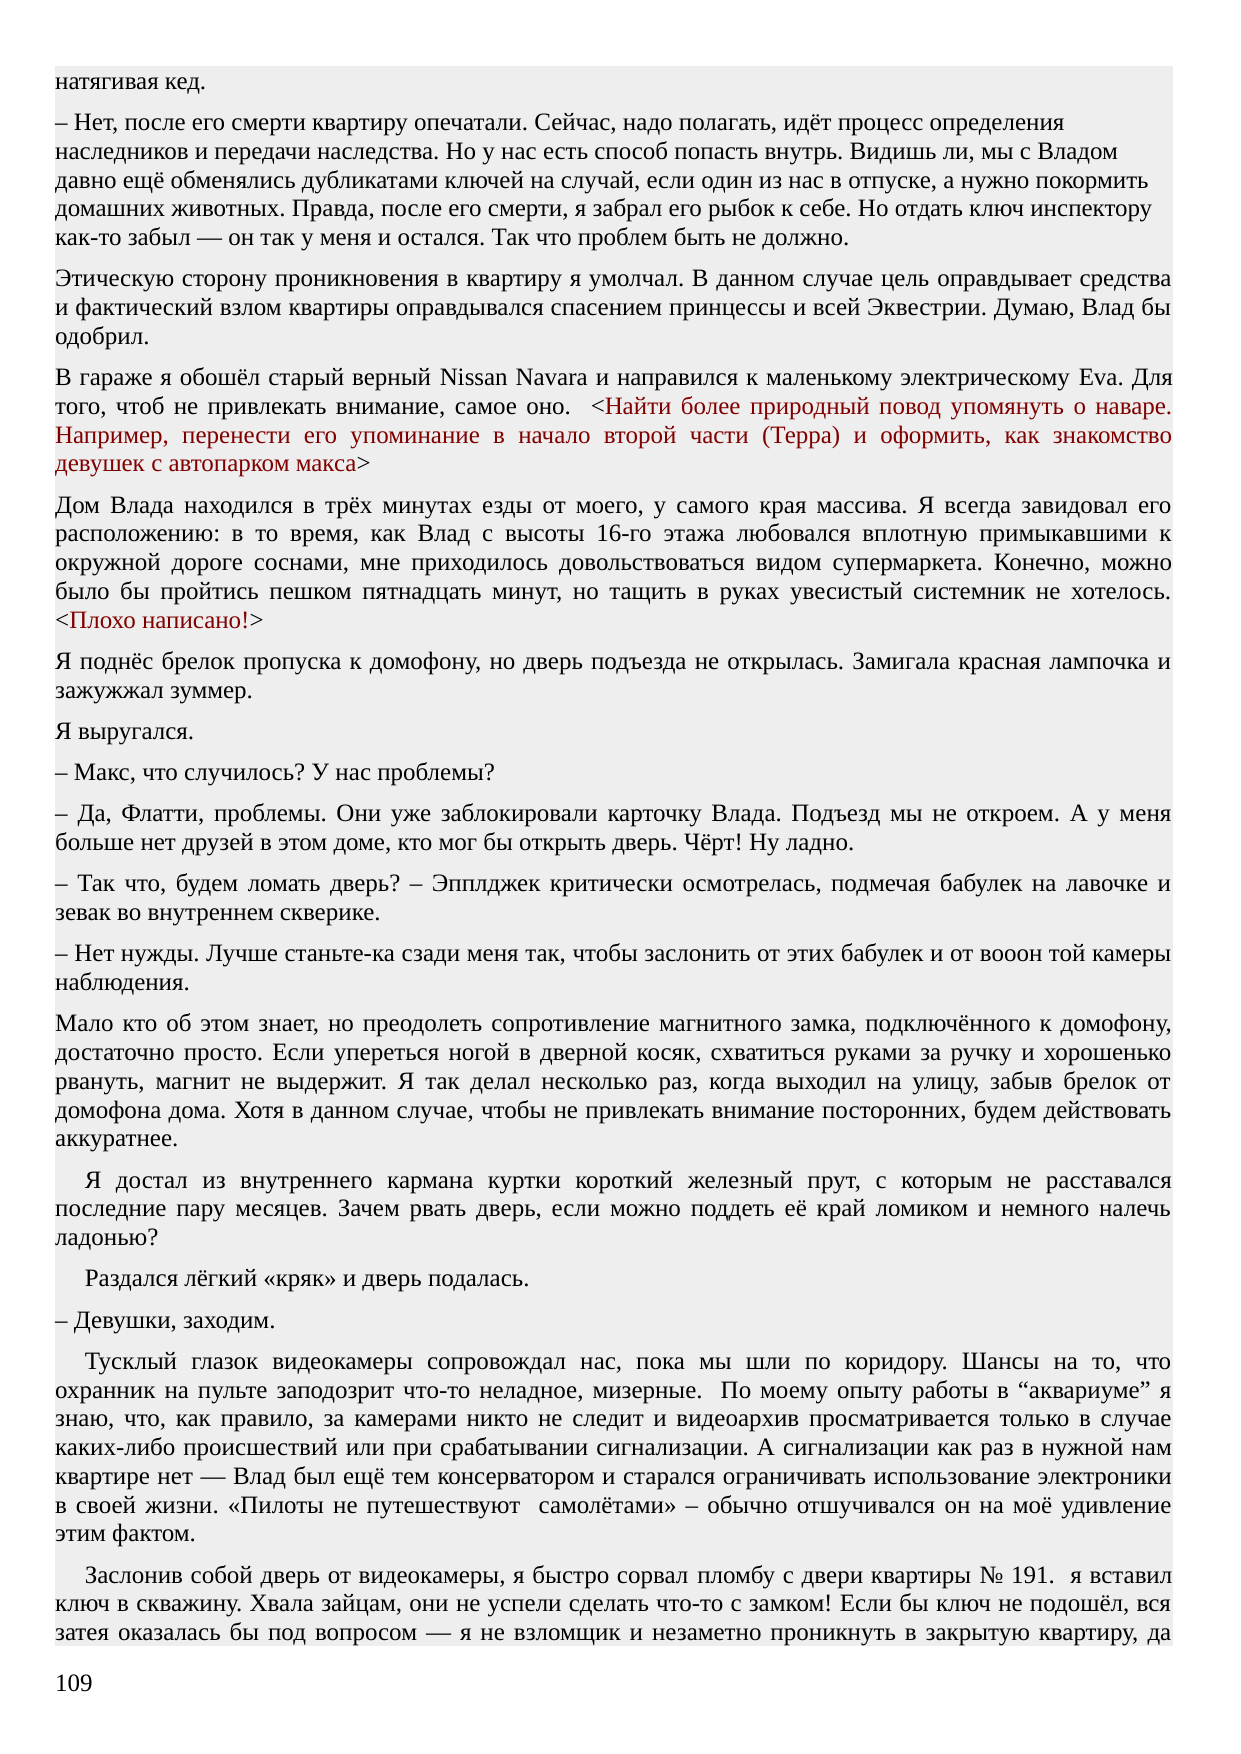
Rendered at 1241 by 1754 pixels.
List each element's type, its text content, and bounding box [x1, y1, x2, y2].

text Этическую сторону проникновения в квартиру я умолчал. В данном случае цель оправдывает средства и фактический взлом квартиры оправдывался спасением принцессы и всей Эквестрии. Думаю, Влад бы одобрил. [55, 263, 1173, 350]
text Я поднёс брелок пропуска к домофону, но дверь подъезда не открылась. Замигала красная лампочка и зажужжал зуммер. [55, 646, 1173, 703]
text Тусклый глазок видеокамеры сопровождал нас, пока мы шли по коридору. Шансы на то, что охранник на пульте заподозрит что-то неладное, мизерные. По моему опыту работы в “аквариуме” я знаю, что, как правило, за камерами никто не следит и видеоархив просматривается только в случае каких-либо происшествий или при срабатывании сигнализации. А сигнализации как раз в нужной нам квартире нет — Влад был ещё тем консерватором и старался ограничивать использование электроники в своей жизни. «Пилоты не путешествуют самолётами» – обычно отшучивался он на моё удивление этим фактом. [55, 1346, 1173, 1547]
text Я выругался. [55, 716, 1173, 745]
text – Так что, будем ломать дверь? – Эпплджек критически осмотрелась, подмечая бабулек на лавочке и зевак во внутреннем скверике. [55, 868, 1173, 926]
text – Да, Флатти, проблемы. Они уже заблокировали карточку Влада. Подъезд мы не откроем. А у меня больше нет друзей в этом доме, кто мог бы открыть дверь. Чёрт! Ну ладно. [55, 798, 1173, 856]
text натягивая кед. [55, 66, 1173, 95]
text Раздался лёгкий «кряк» и дверь подалась. [55, 1263, 1173, 1292]
text Заслонив собой дверь от видеокамеры, я быстро сорвал пломбу с двери квартиры № 191. я вставил ключ в скважину. Хвала зайцам, они не успели сделать что-то с замком! Если бы ключ не подошёл, вся затея оказалась бы под вопросом — я не взломщик и незаметно проникнуть в закрытую квартиру, да [55, 1560, 1173, 1646]
text – Нет нужды. Лучше станьте-ка сзади меня так, чтобы заслонить от этих бабулек и от вооон той камеры наблюдения. [55, 938, 1173, 996]
text – Нет, после его смерти квартиру опечатали. Сейчас, надо полагать, идёт процесс определения наследников и передачи наследства. Но у нас есть способ попасть внутрь. Видишь ли, мы с Владом давно ещё обменялись дубликатами ключей на случай, если один из нас в отпуске, а нужно покормить домашних животных. Правда, после его смерти, я забрал его рыбок к себе. Но отдать ключ инспектору как-то забыл — он так у меня и остался. Так что проблем быть не должно. [55, 107, 1173, 251]
text – Девушки, заходим. [55, 1305, 1173, 1333]
text Я достал из внутреннего кармана куртки короткий железный прут, с которым не расставался последние пару месяцев. Зачем рвать дверь, если можно поддеть её край ломиком и немного налечь ладонью? [55, 1165, 1173, 1251]
text – Макс, что случилось? У нас проблемы? [55, 757, 1173, 786]
list Мало кто об этом знает, но преодолеть сопротивление магнитного замка, подключённого к домофону, достаточно просто. Если упереться ногой в дверной косяк, схватиться руками за ручку и хорошенько рвануть, магнит не выдержит. Я так делал несколько раз, когда выходил на улицу, забыв брелок от домофона дома. Хотя в данном случае, чтобы не привлекать внимание посторонних, будем действовать аккуратнее. [55, 1008, 1173, 1152]
text Дом Влада находился в трёх минутах езды от моего, у самого края массива. Я всегда завидовал его расположению: в то время, как Влад с высоты 16-го этажа любовался вплотную примыкавшими к окружной дороге соснами, мне приходилось довольствоваться видом супермаркета. Конечно, можно было бы пройтись пешком пятнадцать минут, но тащить в руках увесистый системник не хотелось. <Плохо написано!> [55, 490, 1173, 633]
text В гараже я обошёл старый верный Nissan Navara и направился к маленькому электрическому Eva. Для того, чтоб не привлекать внимание, самое оно. <Найти более природный повод упомянуть о наваре. Например, перенести его упоминание в начало второй части (Терра) и оформить, как знакомство девушек с автопарком макса> [55, 362, 1173, 477]
